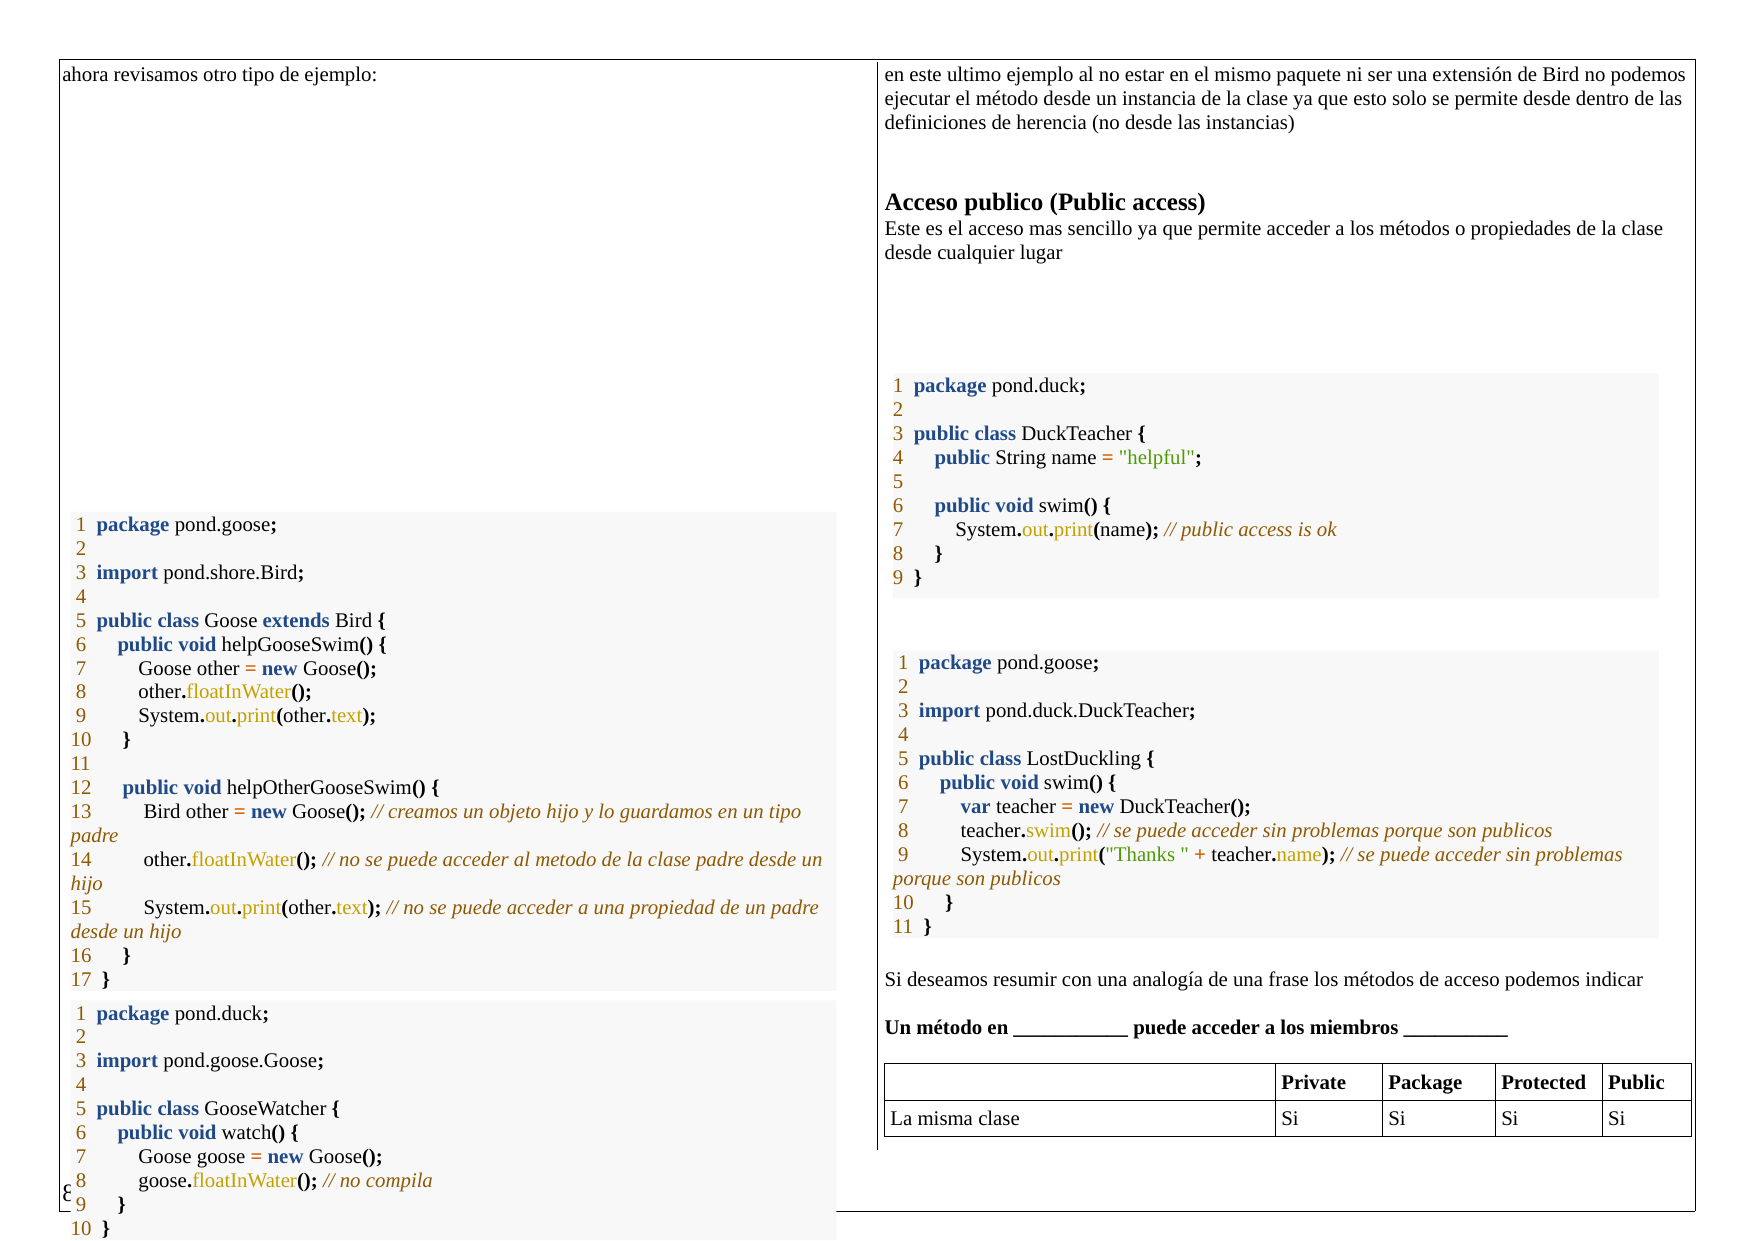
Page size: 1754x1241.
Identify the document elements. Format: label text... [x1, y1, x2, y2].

text ahora revisamos otro tipo de ejemplo: [62, 62, 869, 86]
table_header Protected [1496, 1064, 1602, 1099]
table_header Private [1276, 1064, 1382, 1099]
table_cell Si [1276, 1101, 1382, 1136]
text en este ultimo ejemplo al no estar en el mismo paquete ni ser una extensión de Bird no podemos ejecutar el método desde un instancia de la clase ya que esto solo se permite desde dentro de las definiciones de herencia (no desde las instancias) [884, 62, 1692, 134]
table_cell La misma clase [885, 1101, 1275, 1136]
text Acceso publico (Public access) [884, 187, 1692, 216]
table_cell Si [1383, 1101, 1495, 1136]
text Este es el acceso mas sencillo ya que permite acceder a los métodos o propiedades de la clase desde cualquier lugar [884, 216, 1692, 264]
table_cell Si [1496, 1101, 1602, 1136]
table_header [885, 1064, 1275, 1099]
table_header Public [1603, 1064, 1691, 1099]
table_header Package [1383, 1064, 1495, 1099]
text Si deseamos resumir con una analogía de una frase los métodos de acceso podemos indicar [884, 967, 1692, 991]
text Un método en ___________ puede acceder a los miembros __________ [884, 1015, 1692, 1039]
table_cell Si [1603, 1101, 1691, 1136]
